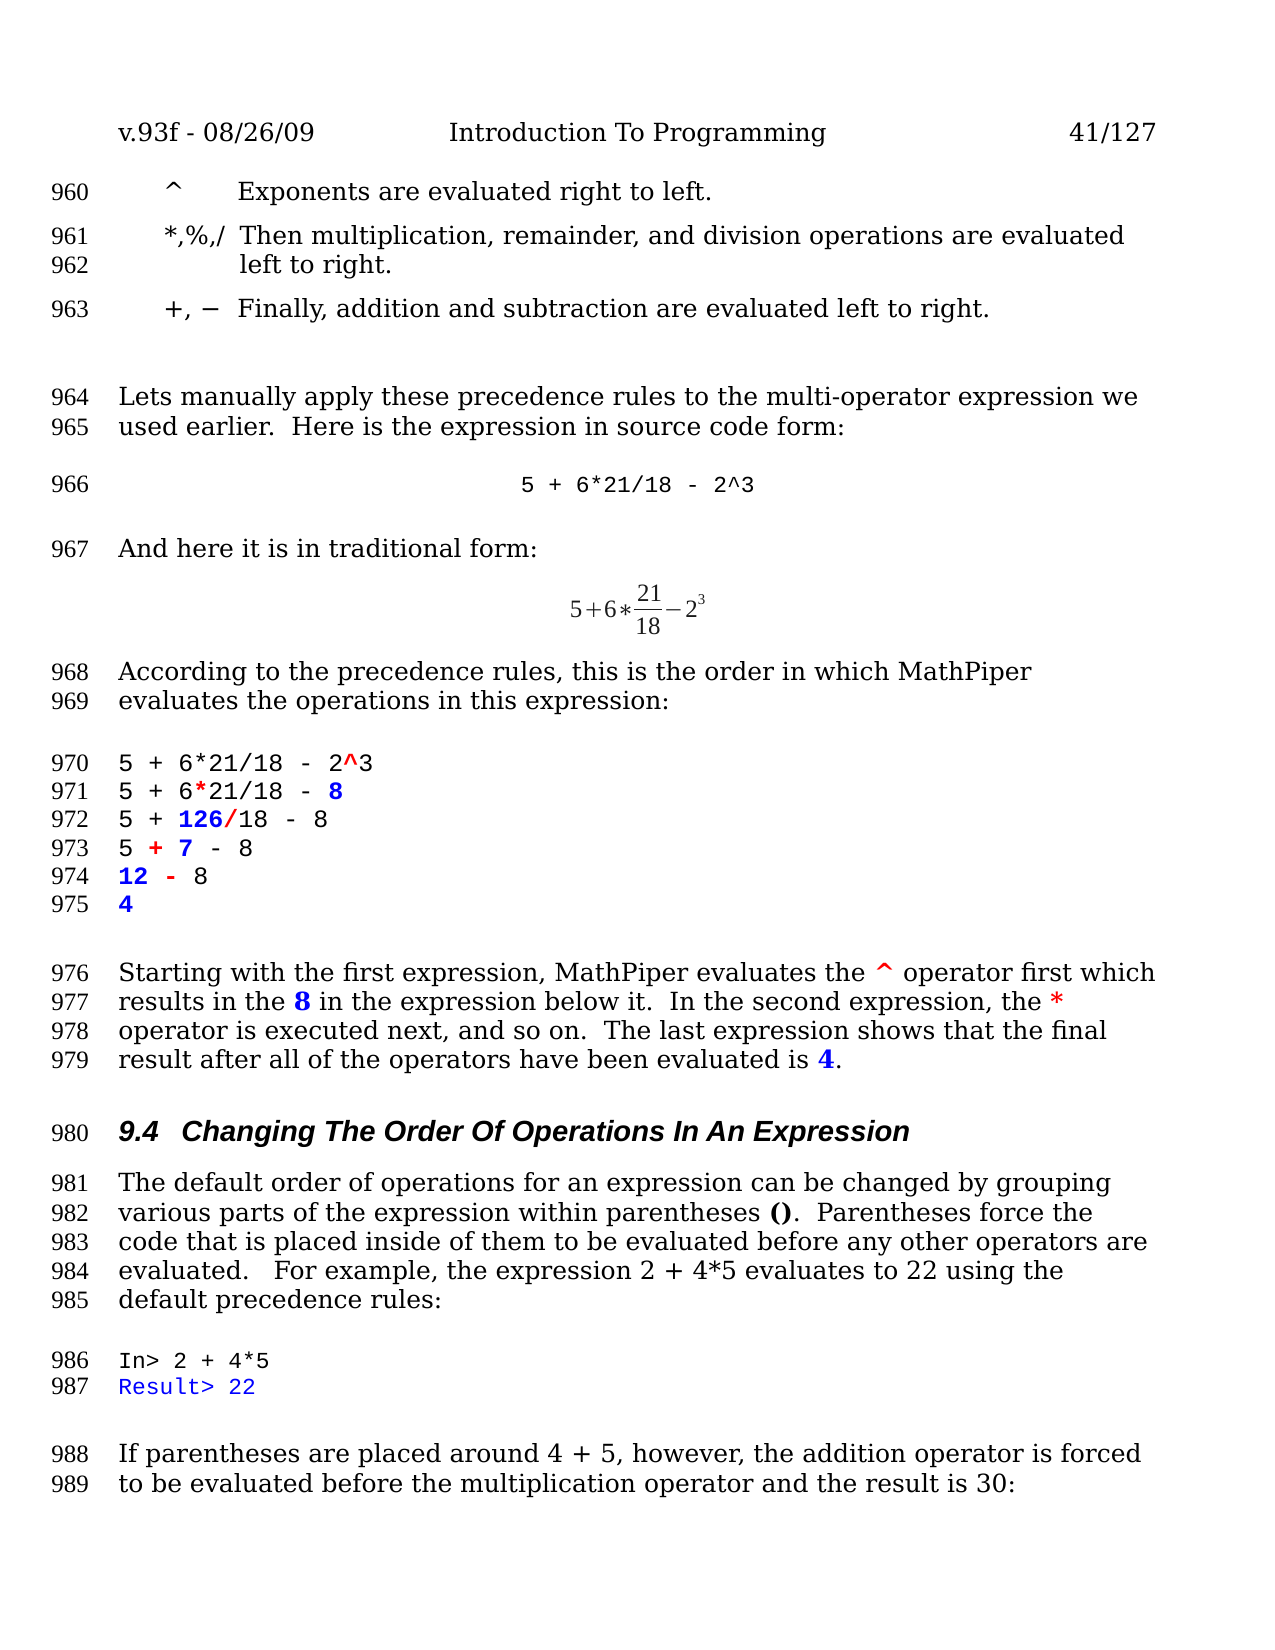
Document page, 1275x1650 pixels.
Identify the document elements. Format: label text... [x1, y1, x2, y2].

text Result> 22 [118, 1376, 1157, 1402]
text ^ Exponents are evaluated right to left. [163, 177, 1157, 206]
subtitle Changing The Order Of Operations In An Expression [118, 1114, 1157, 1147]
text 5 + 6*21/18 - 2^3 [118, 750, 1157, 779]
text The default order of operations for an expression can be changed by grouping various parts of the expression within parentheses (). Parentheses force the code that is placed inside of them to be evaluated before any other operators are evaluated. For example, the expression 2 + 4*5 evaluates to 22 using the default precedence rules: [118, 1168, 1157, 1314]
text 12 - 8 [118, 864, 1157, 892]
text 5 + 126/18 - 8 [118, 807, 1157, 835]
text 5 + 6*21/18 - 8 [118, 779, 1157, 807]
text Lets manually apply these precedence rules to the multi-operator expression we used earlier. Here is the expression in source code form: [118, 383, 1157, 441]
text According to the precedence rules, this is the order in which MathPiper evaluates the operations in this expression: [118, 657, 1157, 715]
text In> 2 + 4*5 [118, 1350, 1157, 1376]
text +, − Finally, addition and subtraction are evaluated left to right. [163, 294, 1157, 323]
text And here it is in traditional form: [118, 534, 1157, 563]
text 5 + 6*21/18 - 2^3 [118, 473, 1157, 499]
text 5 + 7 - 8 [118, 835, 1157, 864]
text *,%,/ Then multiplication, remainder, and division operations are evaluated left to right. [164, 221, 1157, 279]
text 4 [118, 892, 1157, 920]
text If parentheses are placed around 4 + 5, however, the addition operator is forced to be evaluated before the multiplication operator and the result is 30: [118, 1440, 1157, 1498]
text Starting with the first expression, MathPiper evaluates the ^ operator first which results in the 8 in the expression below it. In the second expression, the * operator is executed next, and so on. The last expression shows that the final result after all of the operators have been evaluated is 4. [118, 958, 1157, 1075]
